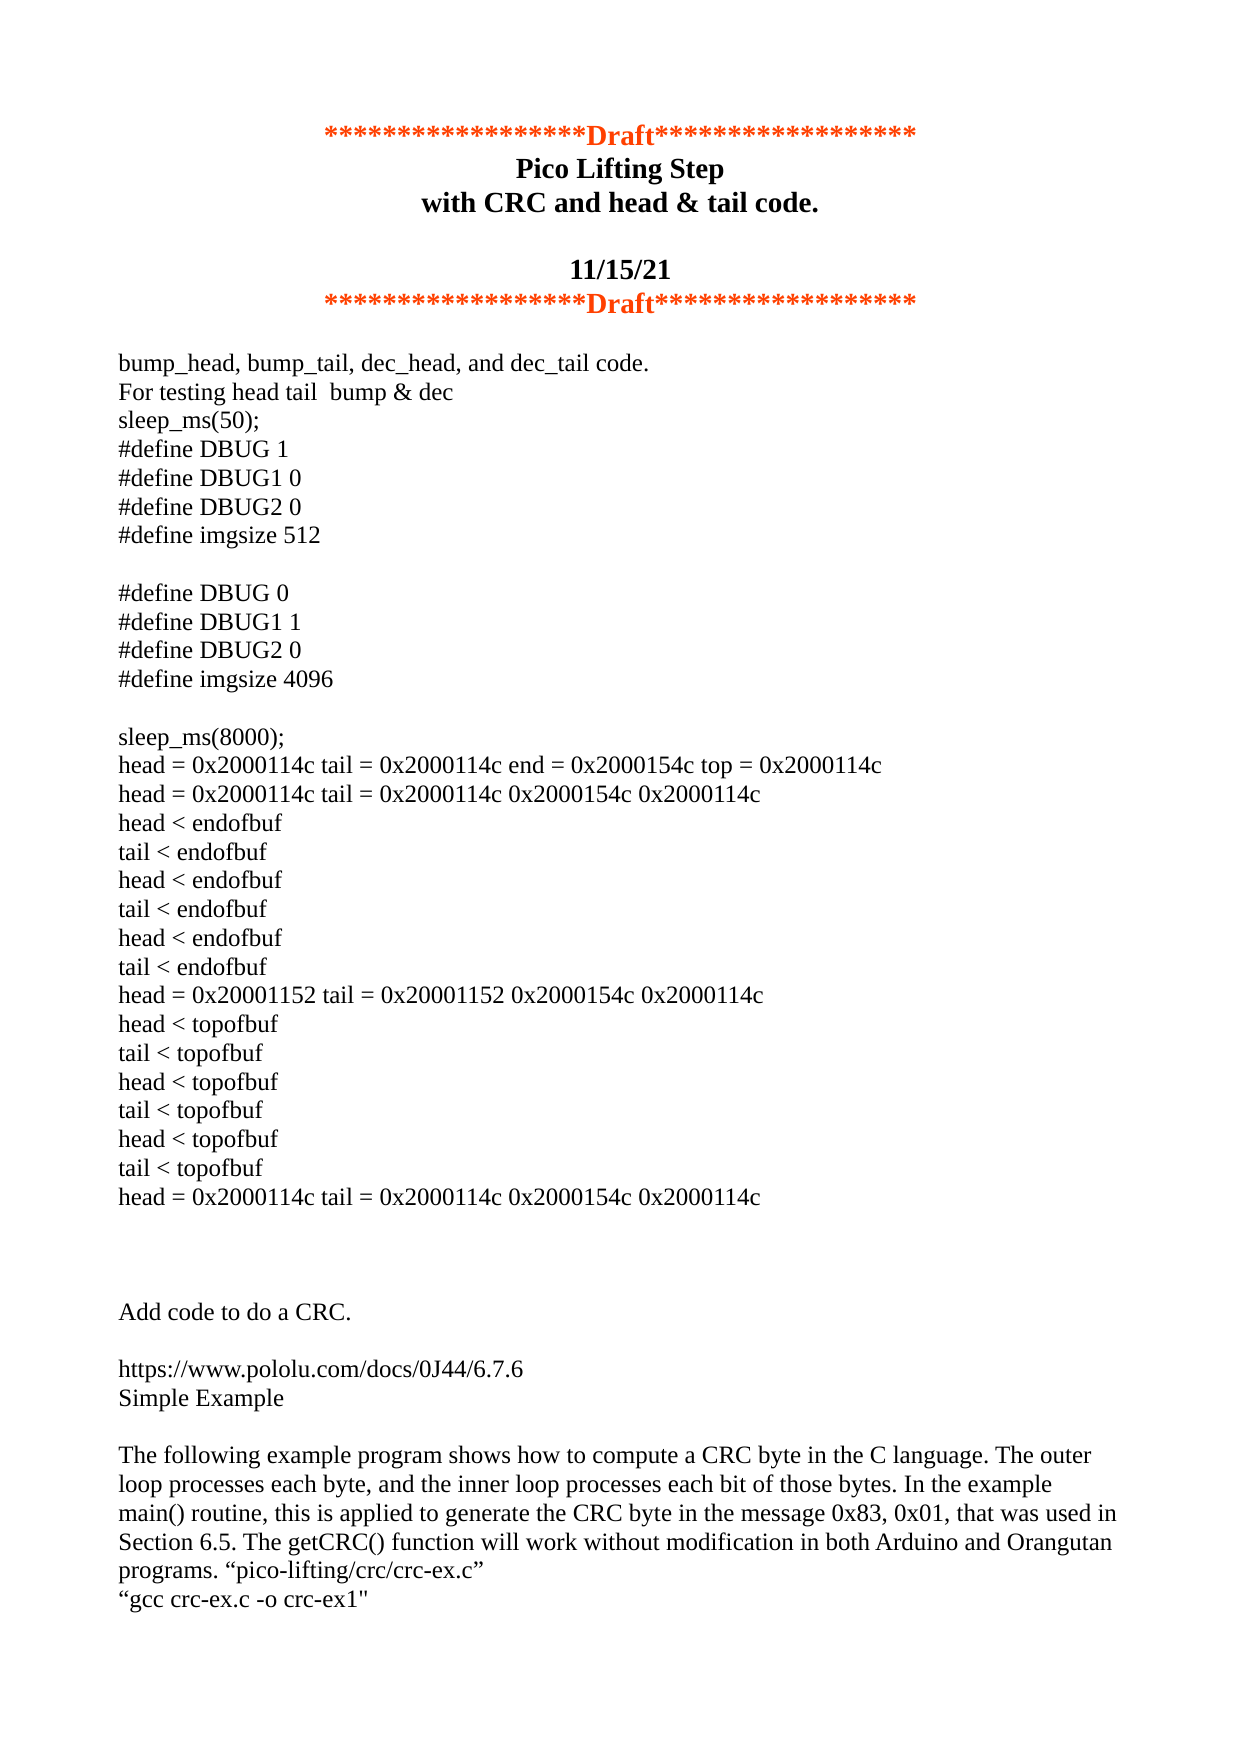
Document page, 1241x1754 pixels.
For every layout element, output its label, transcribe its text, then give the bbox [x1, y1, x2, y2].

text #define DBUG 1 [118, 434, 1122, 463]
text head < endofbuf [118, 866, 1122, 894]
text sleep_ms(50); [118, 406, 1122, 434]
text #define DBUG2 0 [118, 636, 1122, 664]
text tail < topofbuf [118, 1096, 1122, 1124]
text ******************Draft****************** [118, 286, 1122, 319]
text sleep_ms(8000); [118, 722, 1122, 751]
text #define DBUG2 0 [118, 492, 1122, 521]
text #define imgsize 4096 [118, 664, 1122, 693]
text head = 0x20001152 tail = 0x20001152 0x2000154c 0x2000114c [118, 981, 1122, 1009]
text #define DBUG1 0 [118, 463, 1122, 492]
text Add code to do a CRC. [118, 1297, 1122, 1326]
text head < topofbuf [118, 1067, 1122, 1096]
text head < topofbuf [118, 1124, 1122, 1153]
text tail < topofbuf [118, 1038, 1122, 1067]
text “gcc crc-ex.c -o crc-ex1" [118, 1584, 1122, 1613]
text 11/15/21 [118, 252, 1122, 286]
text bump_head, bump_tail, dec_head, and dec_tail code. [118, 348, 1122, 377]
text ******************Draft****************** [118, 118, 1122, 152]
text #define DBUG 0 [118, 578, 1122, 607]
text The following example program shows how to compute a CRC byte in the C language. The outer loop processes each byte, and the inner loop processes each bit of those bytes. In the example main() routine, this is applied to generate the CRC byte in the message 0x83, 0x01, that was used in Section 6.5. The getCRC() function will work without modification in both Arduino and Orangutan programs. “pico-lifting/crc/crc-ex.c” [118, 1441, 1122, 1584]
text head < endofbuf [118, 923, 1122, 952]
text tail < endofbuf [118, 952, 1122, 981]
text head < endofbuf [118, 808, 1122, 837]
text with CRC and head & tail code. [118, 185, 1122, 219]
text #define imgsize 512 [118, 521, 1122, 549]
text head = 0x2000114c tail = 0x2000114c 0x2000154c 0x2000114c [118, 1182, 1122, 1211]
text head = 0x2000114c tail = 0x2000114c 0x2000154c 0x2000114c [118, 779, 1122, 808]
text For testing head tail bump & dec [118, 377, 1122, 406]
text head = 0x2000114c tail = 0x2000114c end = 0x2000154c top = 0x2000114c [118, 751, 1122, 779]
text #define DBUG1 1 [118, 607, 1122, 636]
text tail < topofbuf [118, 1153, 1122, 1182]
text head < topofbuf [118, 1009, 1122, 1038]
text tail < endofbuf [118, 837, 1122, 866]
text Pico Lifting Step [118, 152, 1122, 185]
text Simple Example [118, 1383, 1122, 1412]
text https://www.pololu.com/docs/0J44/6.7.6 [118, 1354, 1122, 1383]
text tail < endofbuf [118, 894, 1122, 923]
